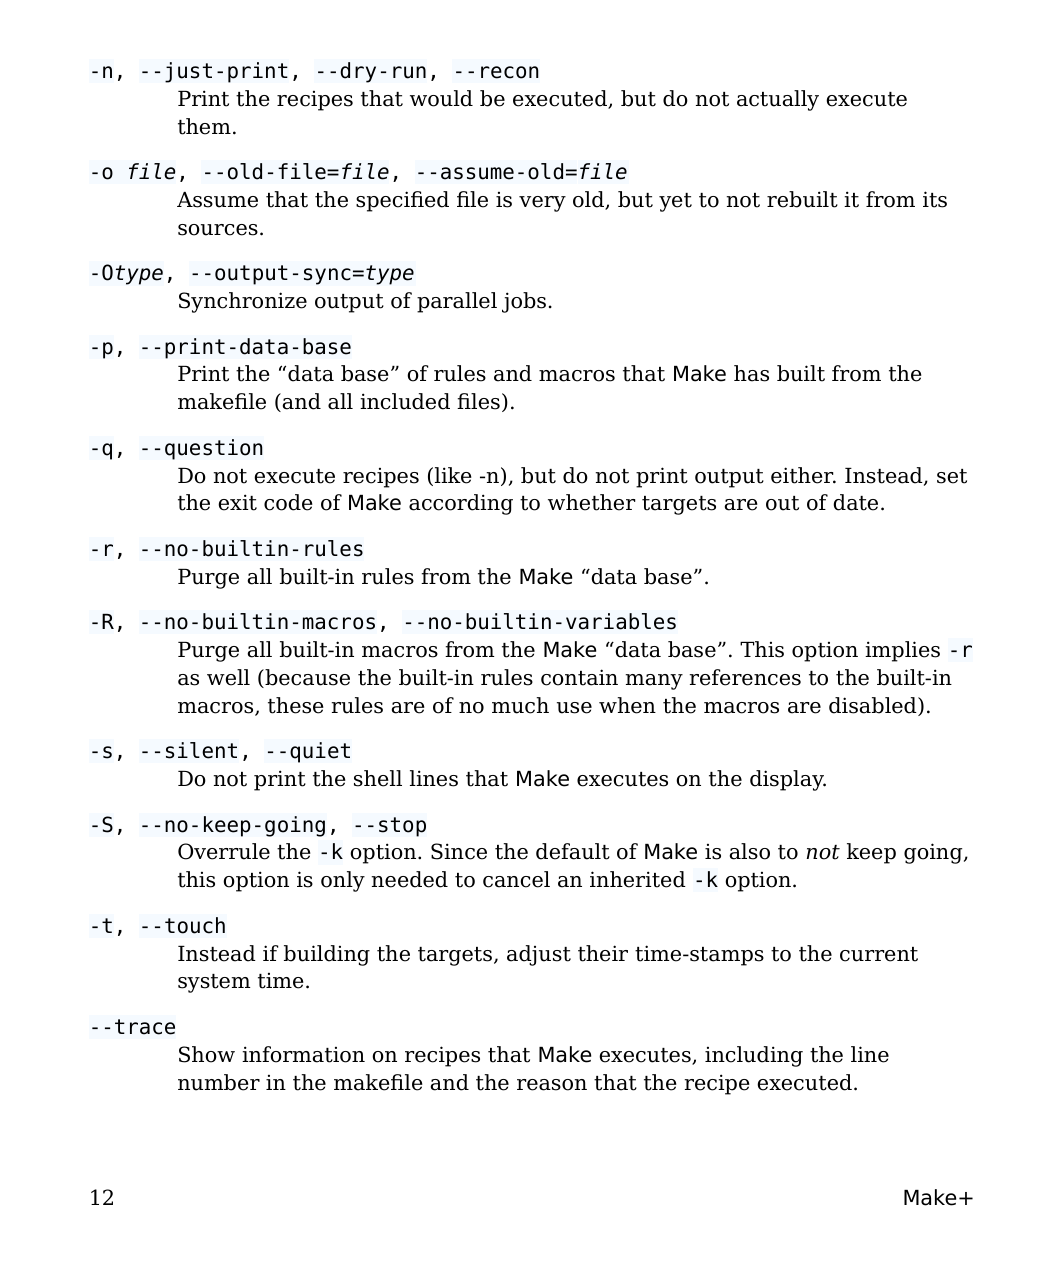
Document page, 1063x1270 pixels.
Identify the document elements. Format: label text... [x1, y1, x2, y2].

text -p, --print-data-base Print the “data base” of rules and macros that Make has built from the makefile (and all included files). [88, 335, 974, 414]
text -n, --just-print, --dry-run, --recon Print the recipes that would be executed, but do not actually execute them. [88, 59, 974, 139]
text -q, --question Do not execute recipes (like -n), but do not print output either. Instead, set the exit code of Make according to whether targets are out of date. [88, 436, 974, 516]
text -s, --silent, --quiet Do not print the shell lines that Make executes on the display. [88, 739, 974, 791]
text -Otype, --output-sync=type Synchronize output of parallel jobs. [88, 261, 974, 313]
text -R, --no-builtin-macros, --no-builtin-variables Purge all built-in macros from the Make “data base”. This option implies -r as well (because the built-in rules contain many references to the built-in macros, these rules are of no much use when the macros are disabled). [88, 610, 974, 718]
text --trace Show information on recipes that Make executes, including the line number in the makefile and the reason that the recipe executed. [88, 1015, 974, 1095]
text -r, --no-builtin-rules Purge all built-in rules from the Make “data base”. [88, 537, 974, 589]
text -t, --touch Instead if building the targets, adjust their time-stamps to the current system time. [88, 914, 974, 994]
text -o file, --old-file=file, --assume-old=file Assume that the specified file is very old, but yet to not rebuilt it from its sources. [88, 160, 974, 240]
text -S, --no-keep-going, --stop Overrule the -k option. Since the default of Make is also to not keep going, this option is only needed to cancel an inherited -k option. [88, 813, 974, 892]
